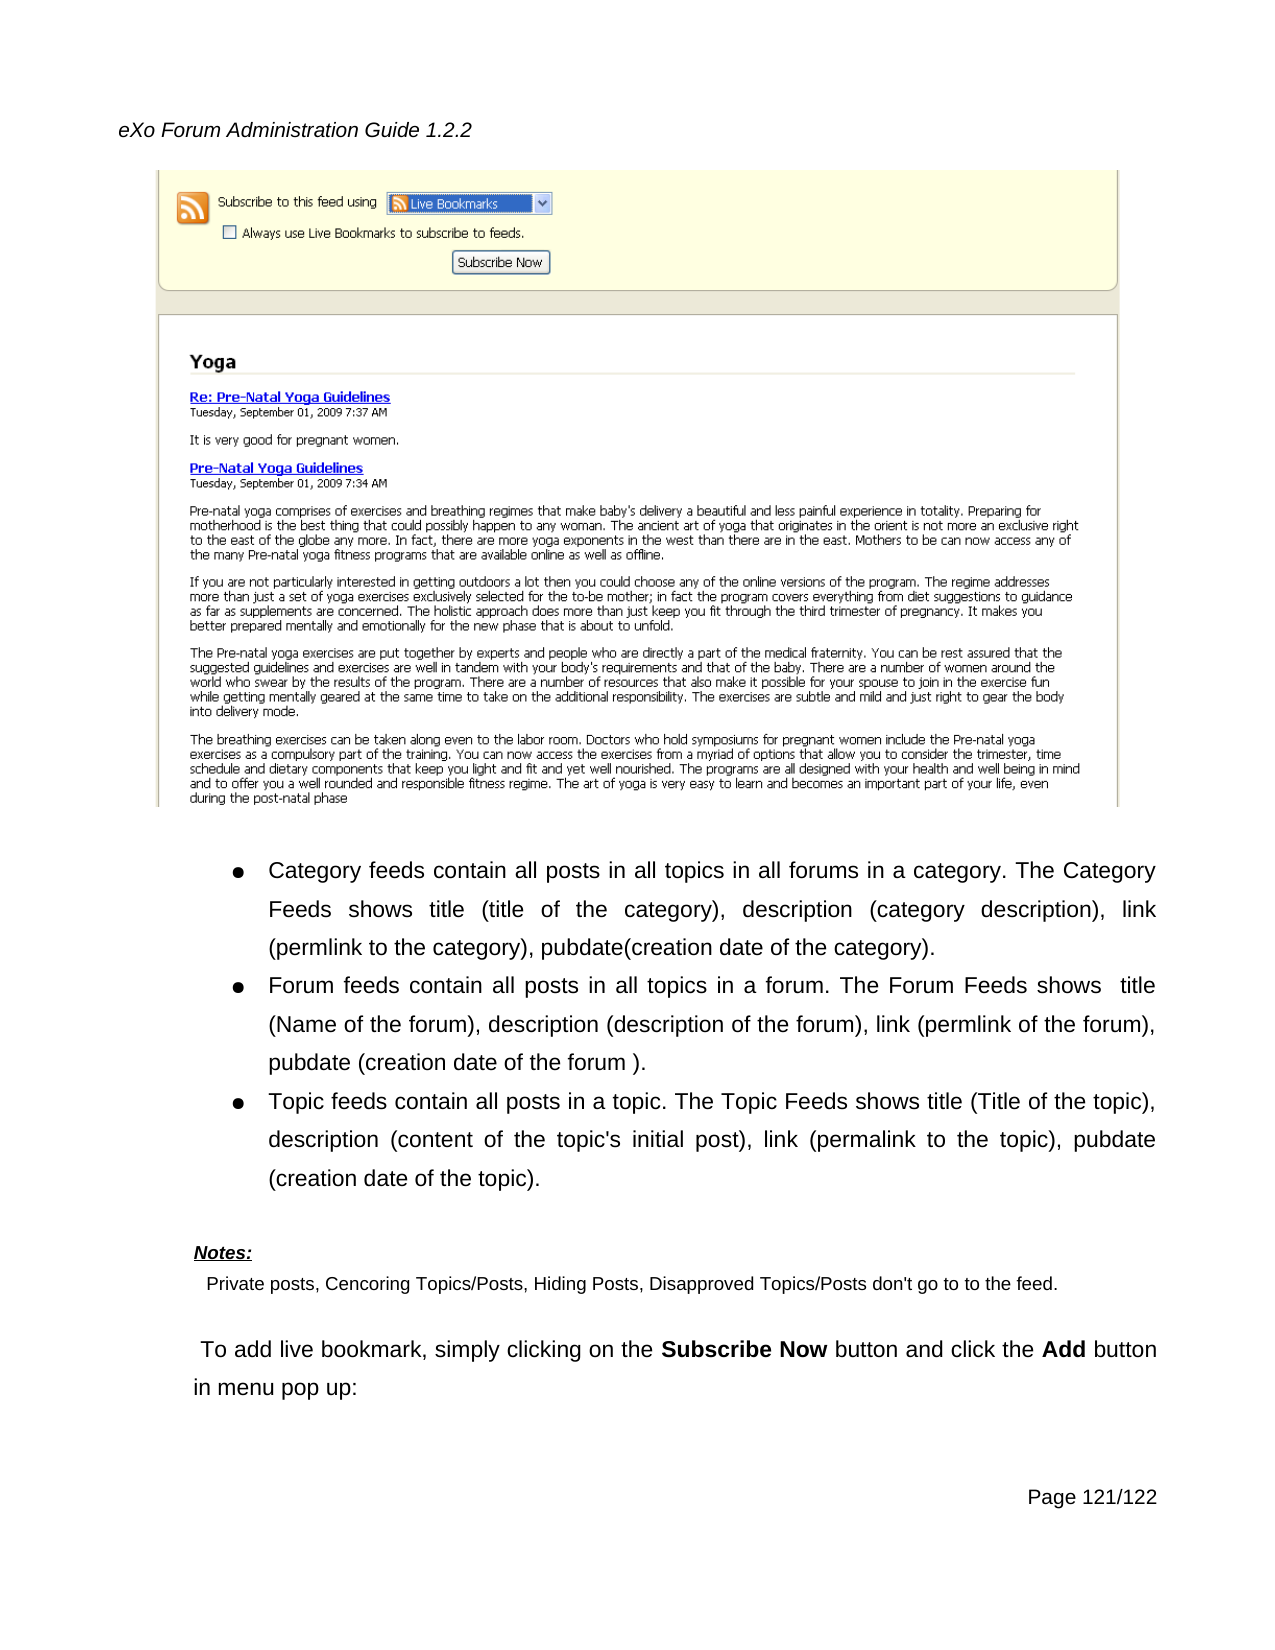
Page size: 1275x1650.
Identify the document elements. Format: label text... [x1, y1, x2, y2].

text To add live bookmark, simply clicking on the Subscribe Now button and click the Add button in menu pop up: [193, 1336, 1157, 1400]
text Private posts, Cencoring Topics/Posts, Hiding Posts, Disapproved Topics/Posts don't go to to the feed. [194, 1273, 1157, 1294]
text Notes: [194, 1242, 1157, 1263]
list Category feeds contain all posts in all topics in all forums in a category. The Category Feeds shows title (title of the category), description (category description), link (permlink to the category), pubdate(creation date of the category). [231, 858, 1157, 960]
list Topic feeds contain all posts in a topic. The Topic Feeds shows title (Title of the topic), description (content of the topic's initial post), link (permalink to the topic), pubdate (creation date of the topic). [231, 1088, 1157, 1191]
list Forum feeds contain all posts in all topics in a forum. The Forum Feeds shows title (Name of the forum), description (description of the forum), link (permlink of the forum), pubdate (creation date of the forum ). [231, 973, 1157, 1076]
picture [155, 170, 1120, 807]
